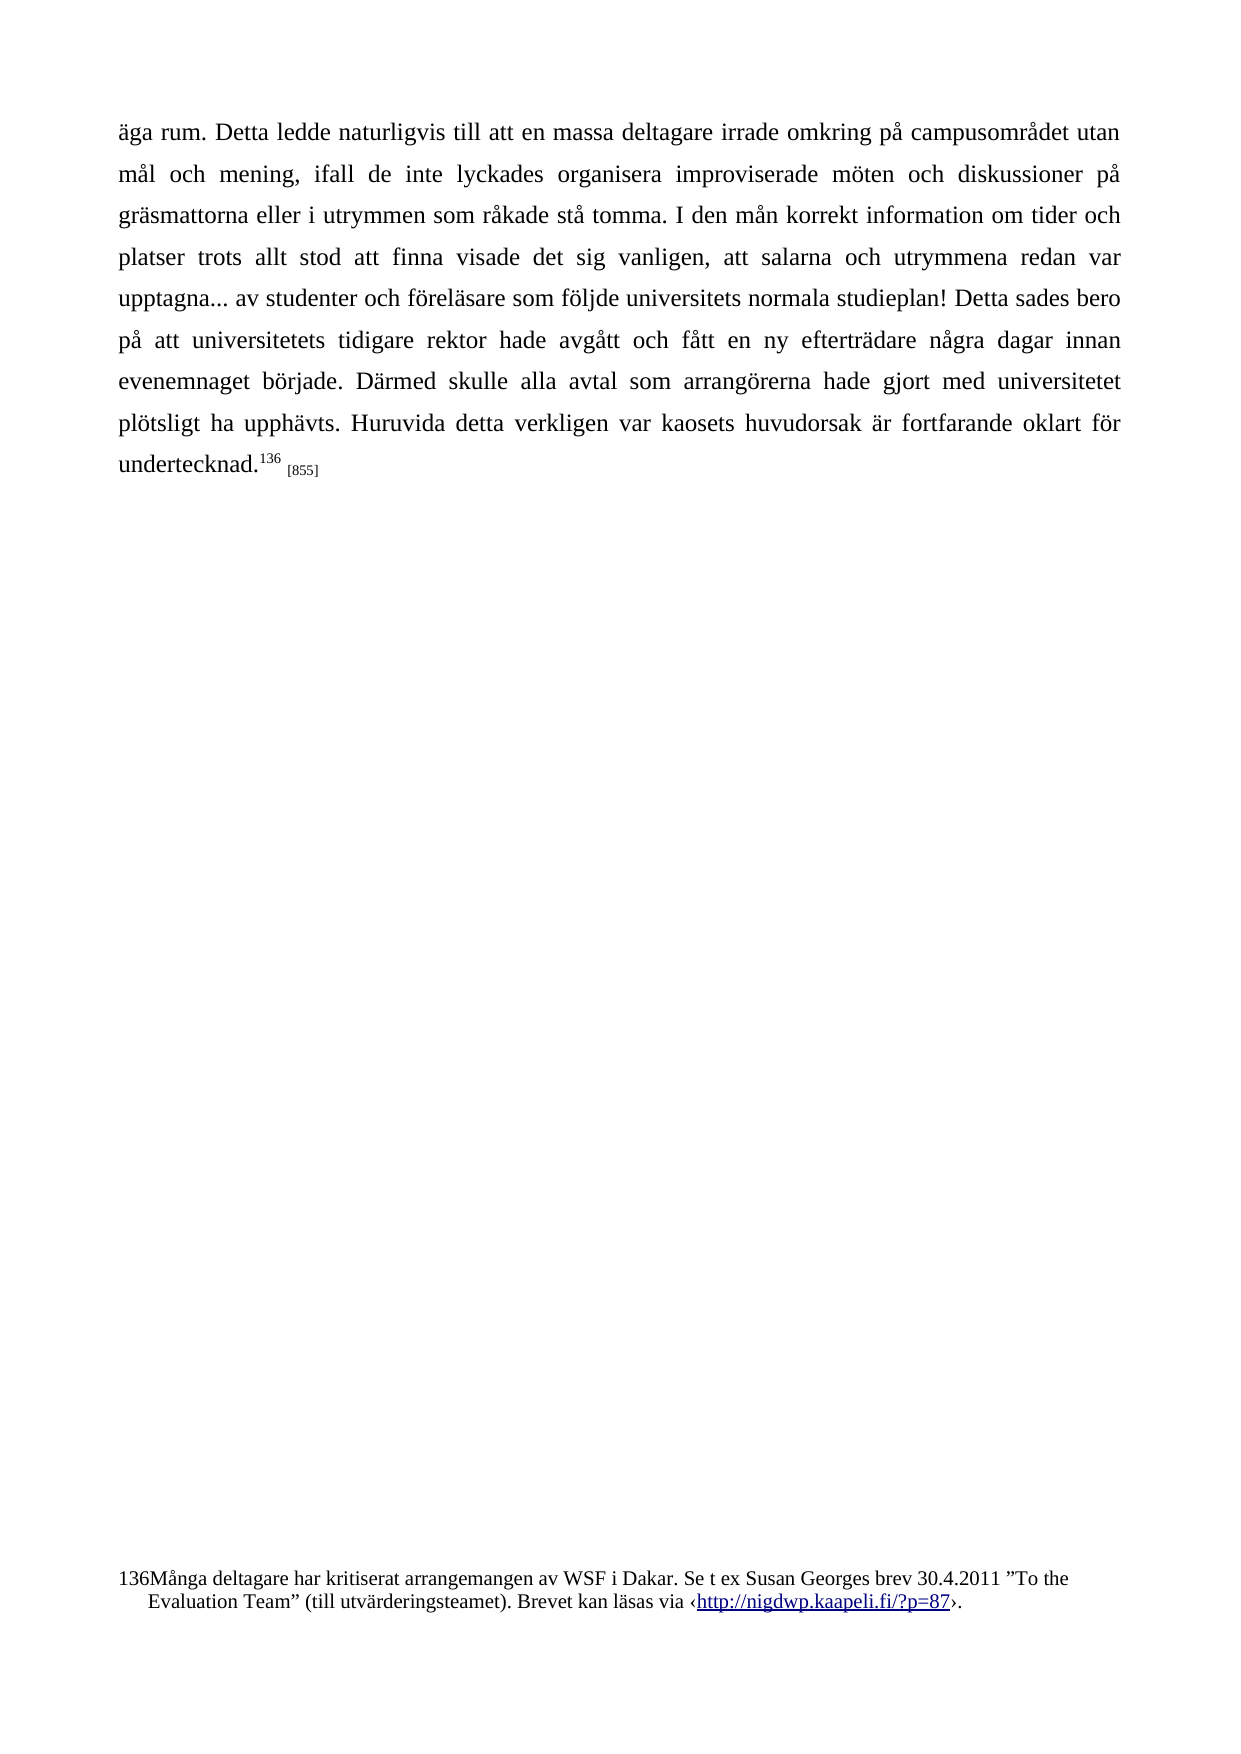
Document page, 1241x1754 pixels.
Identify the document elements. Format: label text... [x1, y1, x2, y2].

text Många deltagare har kritiserat arrangemangen av WSF i Dakar. Se t ex Susan Georges brev 30.4.2011 ”To the Evaluation Team” (till utvärderingsteamet). Brevet kan läsas via ‹http://nigdwp.kaapeli.fi/?p=87›. [118, 1566, 1122, 1613]
text äga rum. Detta ledde naturligvis till att en massa deltagare irrade omkring på campusområdet utan mål och mening, ifall de inte lyckades organisera improviserade möten och diskussioner på gräsmattorna eller i utrymmen som råkade stå tomma. I den mån korrekt information om tider och platser trots allt stod att finna visade det sig vanligen, att salarna och utrymmena redan var upptagna... av studenter och föreläsare som följde universitets normala studieplan! Detta sades bero på att universitetets tidigare rektor hade avgått och fått en ny efterträdare några dagar innan evenemnaget började. Därmed skulle alla avtal som arrangörerna hade gjort med universitetet plötsligt ha upphävts. Huruvida detta verkligen var kaosets huvudorsak är fortfarande oklart för undertecknad. [855] [118, 118, 1122, 478]
